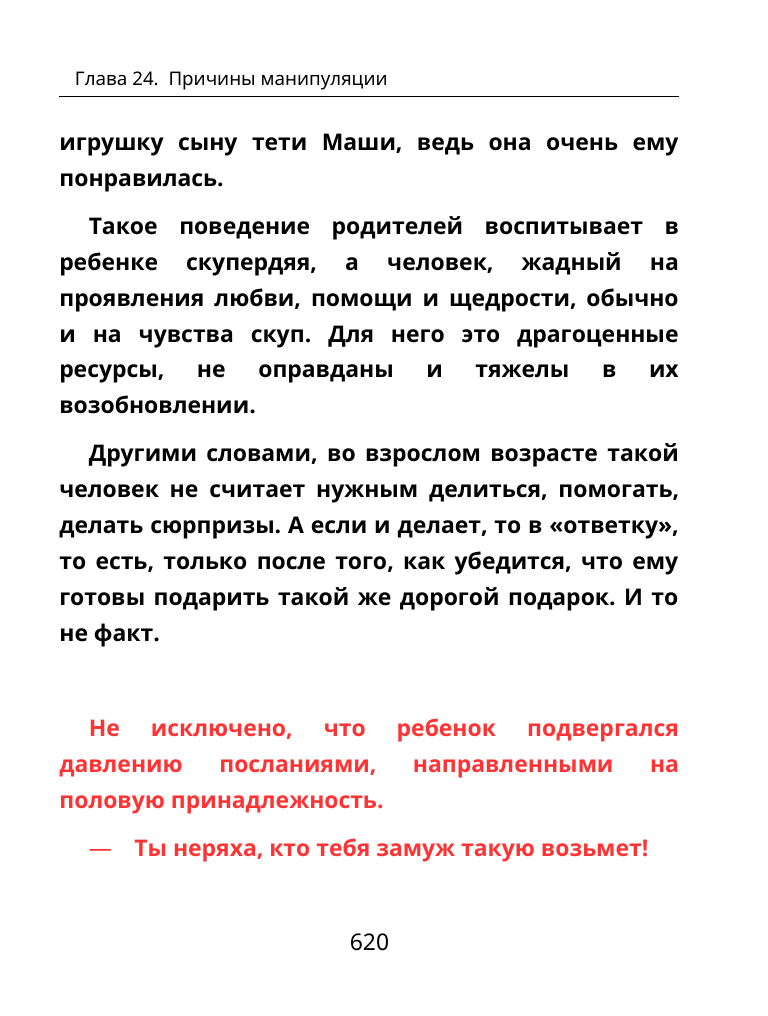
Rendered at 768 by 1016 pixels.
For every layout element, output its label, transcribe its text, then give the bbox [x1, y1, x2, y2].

text Не исключено, что ребенок подвергался давлению посланиями, направленными на половую принадлежность. [59, 712, 679, 815]
text Такое поведение родителей воспитывает в ребенке скупердяя, а человек, жадный на проявления любви, помощи и щедрости, обычно и на чувства скуп. Для него это драгоценные ресурсы, не оправданы и тяжелы в их возобновлении. [59, 210, 679, 421]
text игрушку сыну тети Маши, ведь она очень ему понравилась. [59, 126, 679, 193]
list Ты неряха, кто тебя замуж такую возьмет! [59, 832, 679, 863]
text Другими словами, во взрослом возрасте такой человек не считает нужным делиться, помогать, делать сюрпризы. А если и делает, то в «ответку», то есть, только после того, как убедится, что ему готовы подарить такой же дорогой подарок. И то не факт. [59, 437, 679, 648]
